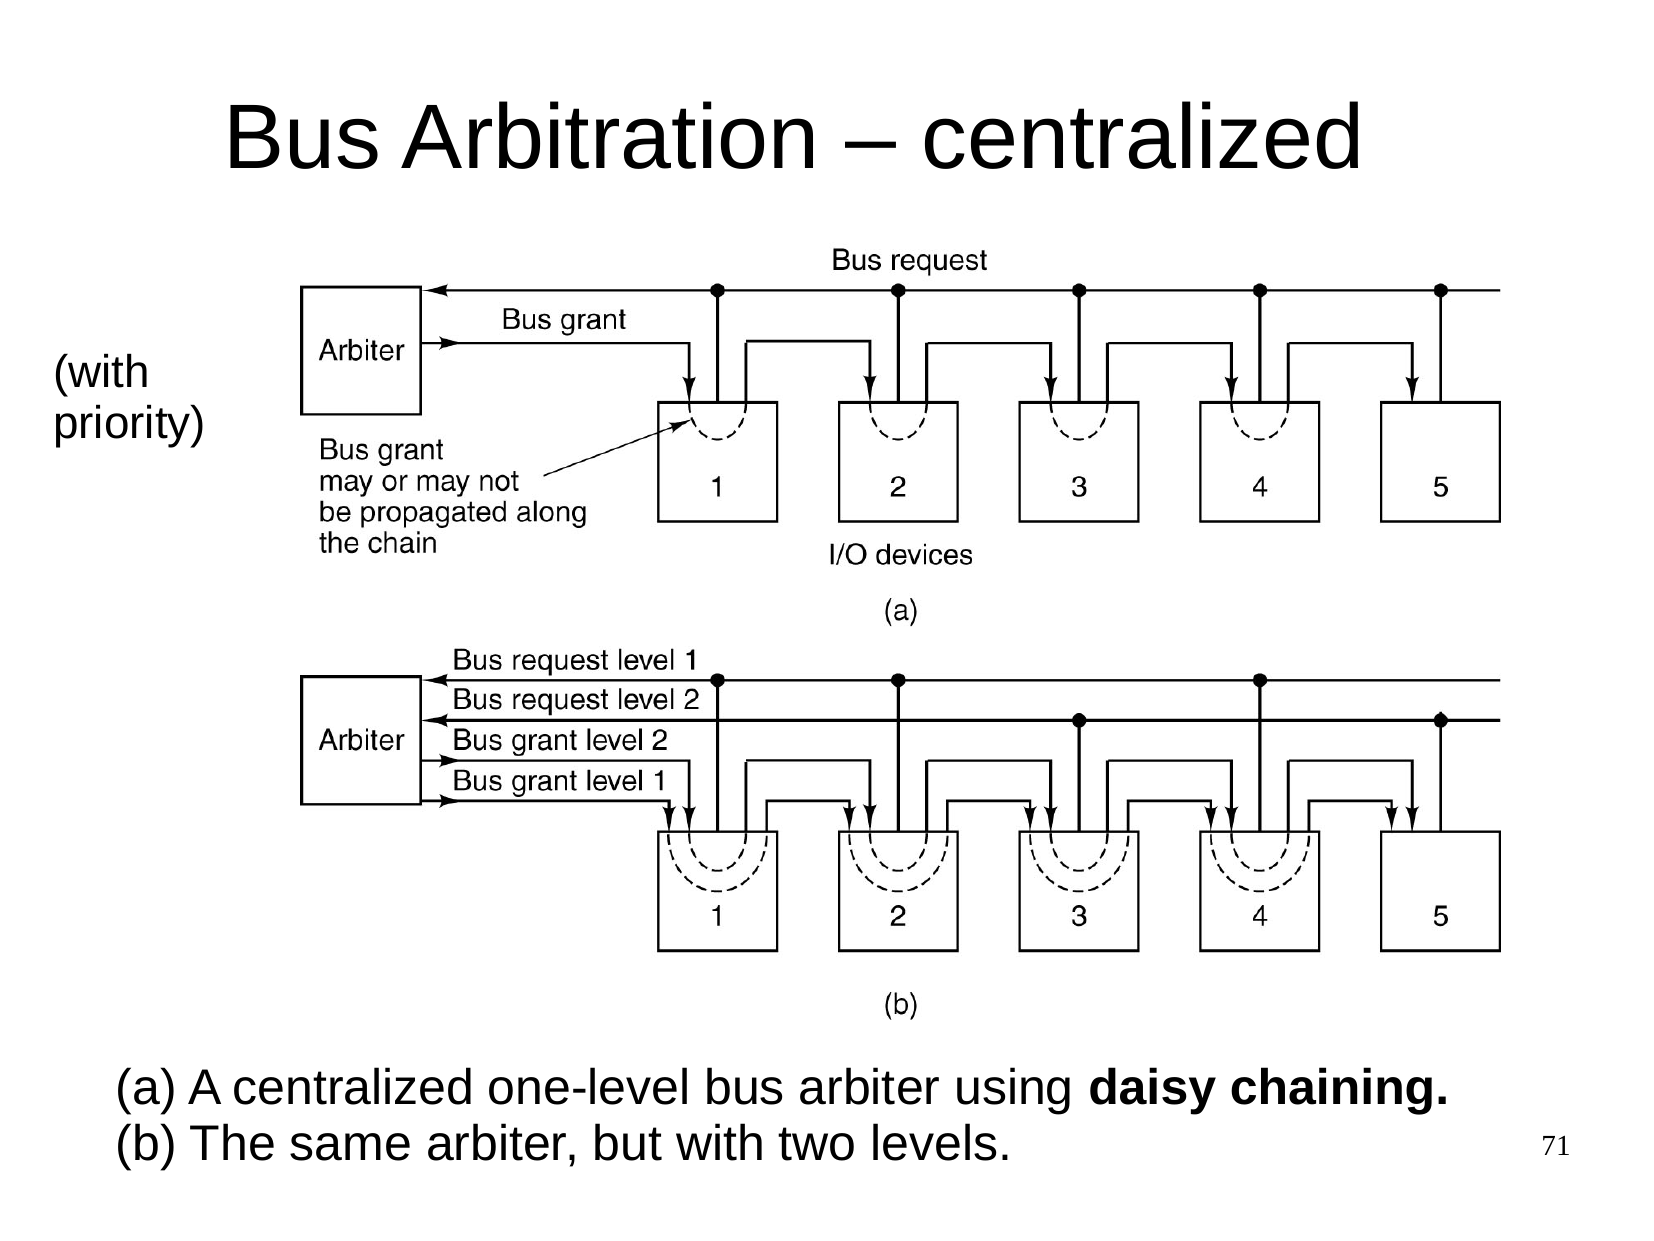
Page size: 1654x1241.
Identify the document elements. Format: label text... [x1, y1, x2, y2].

text_box (a) A centralized one-level bus arbiter using daisy chaining. (b) The same arbiter, but with two levels. [100, 1052, 1531, 1180]
text_box (with priority) [38, 338, 222, 456]
picture [300, 242, 1501, 1021]
title Bus Arbitration – centralized [40, 32, 1576, 241]
